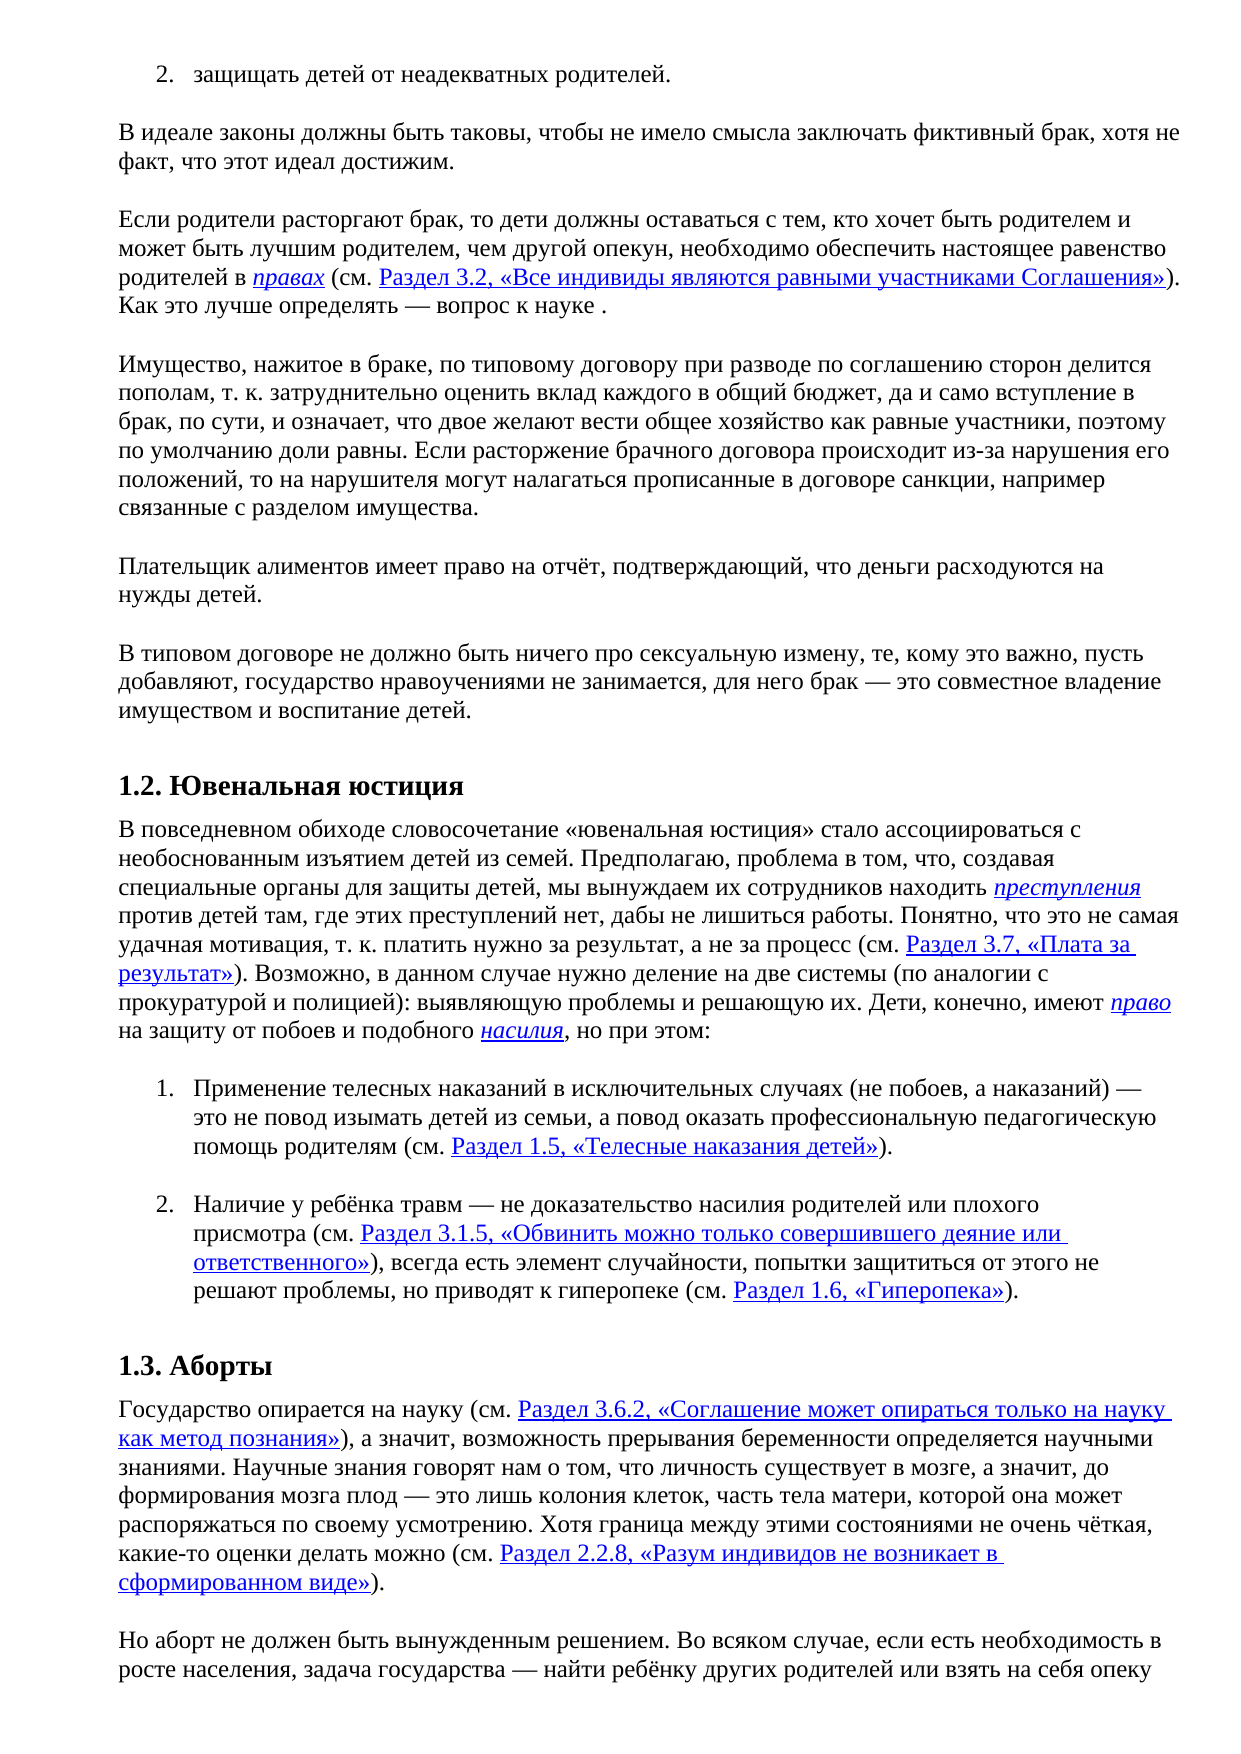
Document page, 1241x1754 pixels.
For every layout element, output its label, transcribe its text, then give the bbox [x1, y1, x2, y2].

list Наличие у ребёнка травм — не доказательство насилия родителей или плохого присмотра (см. Раздел 3.1.5, «Обвинить можно только совершившего деяние или ответственного»), всегда есть элемент случайности, попытки защититься от этого не решают проблемы, но приводят к гиперопеке (см. Раздел 1.6, «Гиперопека»). [156, 1189, 1181, 1304]
text В типовом договоре не должно быть ничего про сексуальную измену, те, кому это важно, пусть добавляют, государство нравоучениями не занимается, для него брак — это совместное владение имуществом и воспитание детей. [118, 638, 1181, 724]
text В повседневном обиходе словосочетание «ювенальная юстиция» стало ассоциироваться с необоснованным изъятием детей из семей. Предполагаю, проблема в том, что, создавая специальные органы для защиты детей, мы вынуждаем их сотрудников находить преступления против детей там, где этих преступлений нет, дабы не лишиться работы. Понятно, что это не самая удачная мотивация, т. к. платить нужно за результат, а не за процесс (см. Раздел 3.7, «Плата за результат»). Возможно, в данном случае нужно деление на две системы (по аналогии с прокуратурой и полицией): выявляющую проблемы и решающую их. Дети, конечно, имеют право на защиту от побоев и подобного насилия, но при этом: [118, 814, 1181, 1044]
list Применение телесных наказаний в исключительных случаях (не побоев, а наказаний) — это не повод изымать детей из семьи, а повод оказать профессиональную педагогическую помощь родителям (см. Раздел 1.5, «Телесные наказания детей»). [156, 1073, 1181, 1160]
text В идеале законы должны быть таковы, чтобы не имело смысла заключать фиктивный брак, хотя не факт, что этот идеал достижим. [118, 117, 1181, 175]
text Имущество, нажитое в браке, по типовому договору при разводе по соглашению сторон делится пополам, т. к. затруднительно оценить вклад каждого в общий бюджет, да и само вступление в брак, по сути, и означает, что двое желают вести общее хозяйство как равные участники, поэтому по умолчанию доли равны. Если расторжение брачного договора происходит из-за нарушения его положений, то на нарушителя могут налагаться прописанные в договоре санкции, например связанные с разделом имущества. [118, 349, 1181, 521]
text Плательщик алиментов имеет право на отчёт, подтверждающий, что деньги расходуются на нужды детей. [118, 551, 1181, 608]
list защищать детей от неадекватных родителей. [156, 59, 1181, 88]
text Если родители расторгают брак, то дети должны оставаться с тем, кто хочет быть родителем и может быть лучшим родителем, чем другой опекун, необходимо обеспечить настоящее равенство родителей в правах (см. Раздел 3.2, «Все индивиды являются равными участниками Соглашения»). Как это лучше определять — вопрос к науке . [118, 204, 1181, 319]
subtitle 1.3. Аборты [118, 1348, 1181, 1382]
subtitle 1.2. Ювенальная юстиция [118, 768, 1181, 802]
text Государство опирается на науку (см. Раздел 3.6.2, «Соглашение может опираться только на науку как метод познания»), а значит, возможность прерывания беременности определяется научными знаниями. Научные знания говорят нам о том, что личность существует в мозге, а значит, до формирования мозга плод — это лишь колония клеток, часть тела матери, которой она может распоряжаться по своему усмотрению. Хотя граница между этими состояниями не очень чёткая, какие-то оценки делать можно (см. Раздел 2.2.8, «Разум индивидов не возникает в сформированном виде»). [118, 1394, 1181, 1596]
text Но аборт не должен быть вынужденным решением. Во всяком случае, если есть необходимость в росте населения, задача государства — найти ребёнку других родителей или взять на себя опеку [118, 1625, 1181, 1683]
